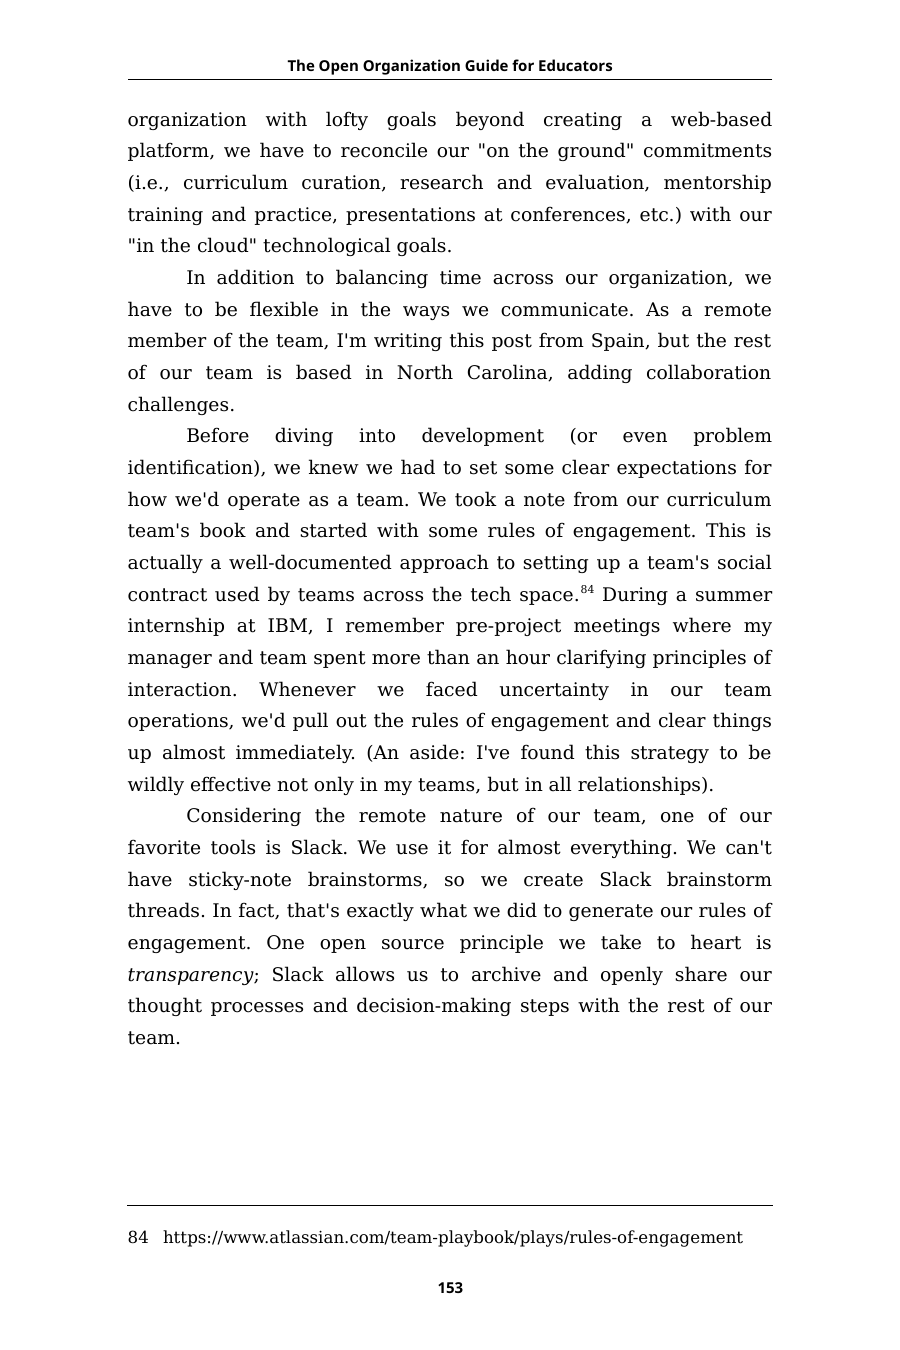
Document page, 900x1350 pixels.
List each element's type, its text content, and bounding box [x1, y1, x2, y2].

text https://www.atlassian.com/team-playbook/plays/rules-of-engagement [127, 1228, 772, 1247]
text Considering the remote nature of our team, one of our favorite tools is Slack. We use it for almost everything. We can't have sticky-note brainstorms, so we create Slack brainstorm threads. In fact, that's exactly what we did to generate our rules of engagement. One open source principle we take to heart is transparency; Slack allows us to archive and openly share our thought processes and decision-making steps with the rest of our team. [127, 805, 772, 1049]
text Before diving into development (or even problem identification), we knew we had to set some clear expectations for how we'd operate as a team. We took a note from our curriculum team's book and started with some rules of engagement. This is actually a well-documented approach to setting up a team's social contract used by teams across the tech space. During a summer internship at IBM, I remember pre-project meetings where my manager and team spent more than an hour clarifying principles of interaction. Whenever we faced uncertainty in our team operations, we'd pull out the rules of engagement and clear things up almost immediately. (An aside: I've found this strategy to be wildly effective not only in my teams, but in all relationships). [127, 425, 772, 796]
text In addition to balancing time across our organization, we have to be flexible in the ways we communicate. As a remote member of the team, I'm writing this post from Spain, but the rest of our team is based in North Carolina, adding collaboration challenges. [127, 267, 772, 416]
text organization with lofty goals beyond creating a web-based platform, we have to reconcile our "on the ground" commitments (i.e., curriculum curation, research and evaluation, mentorship training and practice, presentations at conferences, etc.) with our "in the cloud" technological goals. [127, 109, 772, 257]
